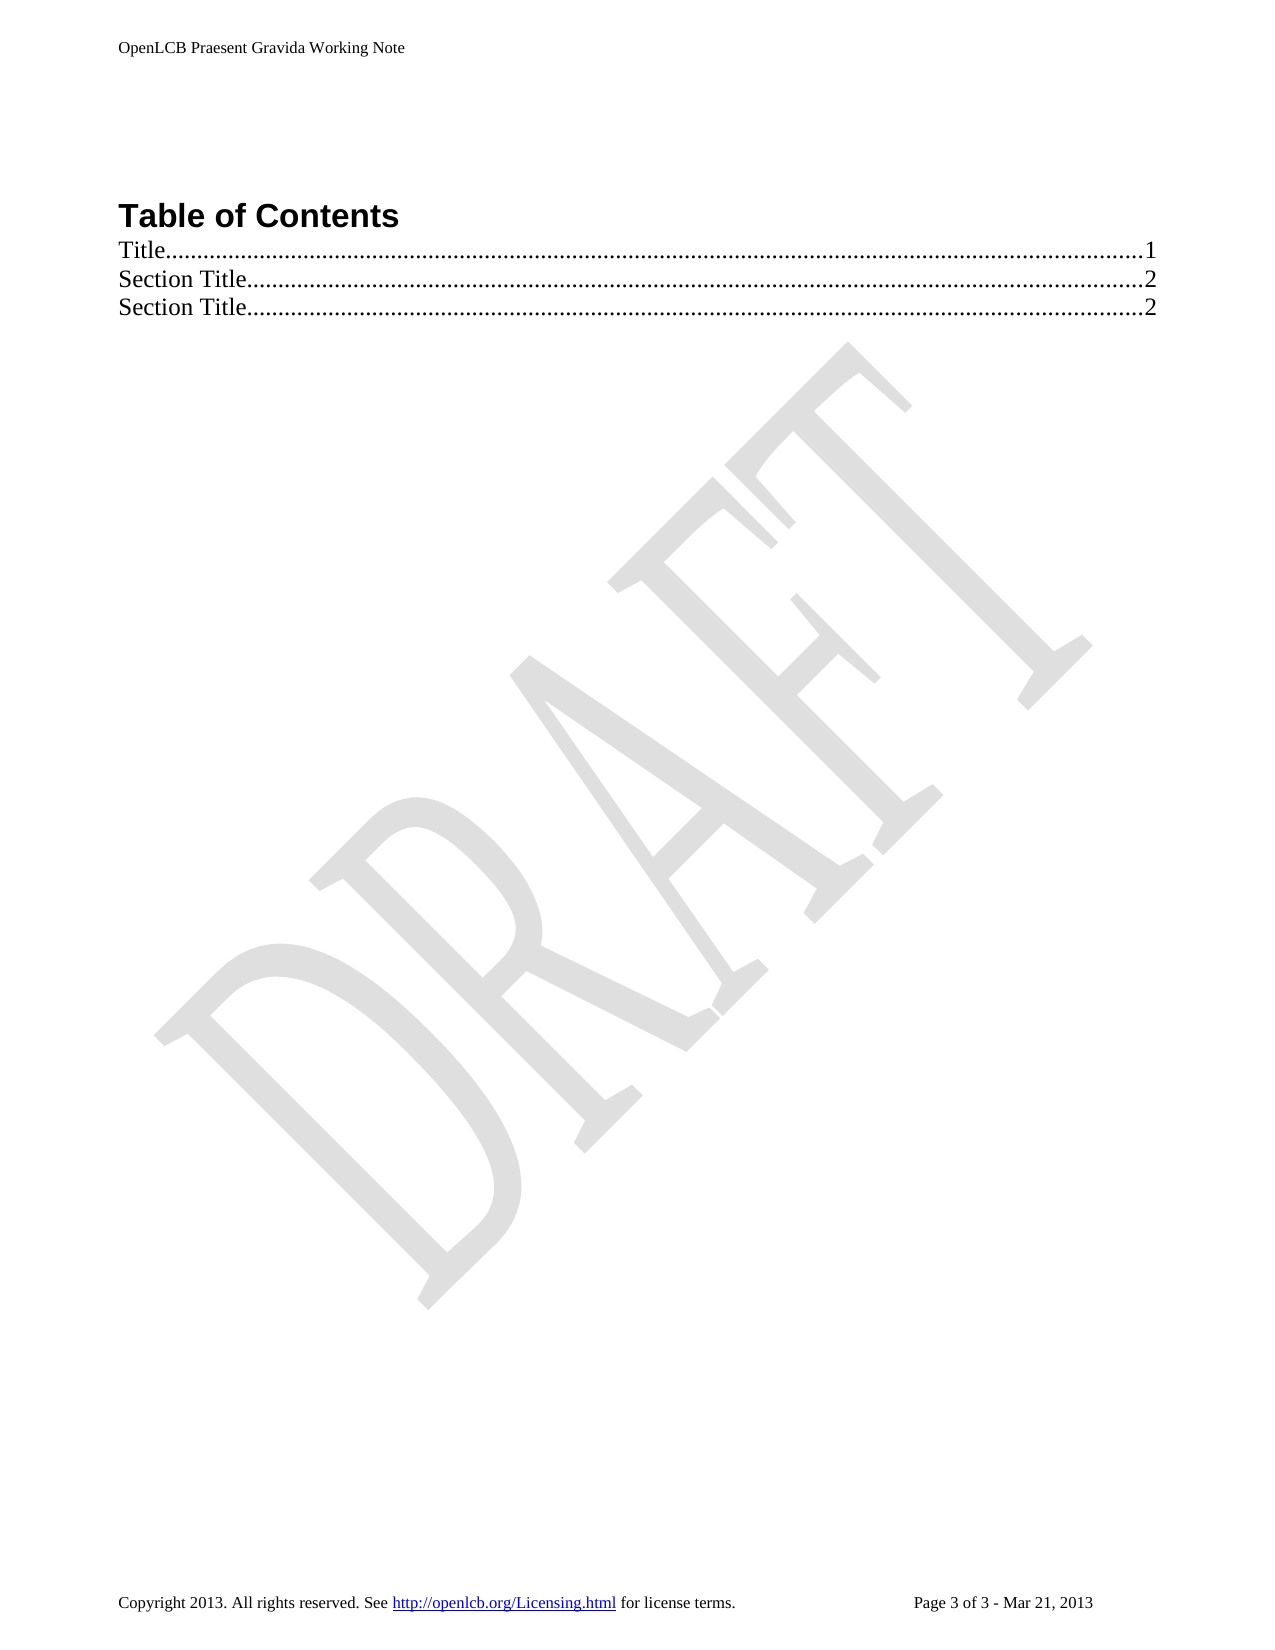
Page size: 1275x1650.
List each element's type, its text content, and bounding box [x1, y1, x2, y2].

text Section Title 2 [118, 264, 1157, 292]
subtitle Table of Contents [118, 196, 1157, 235]
text Section Title 2 [118, 292, 1157, 321]
text Title 1 [118, 235, 1157, 264]
